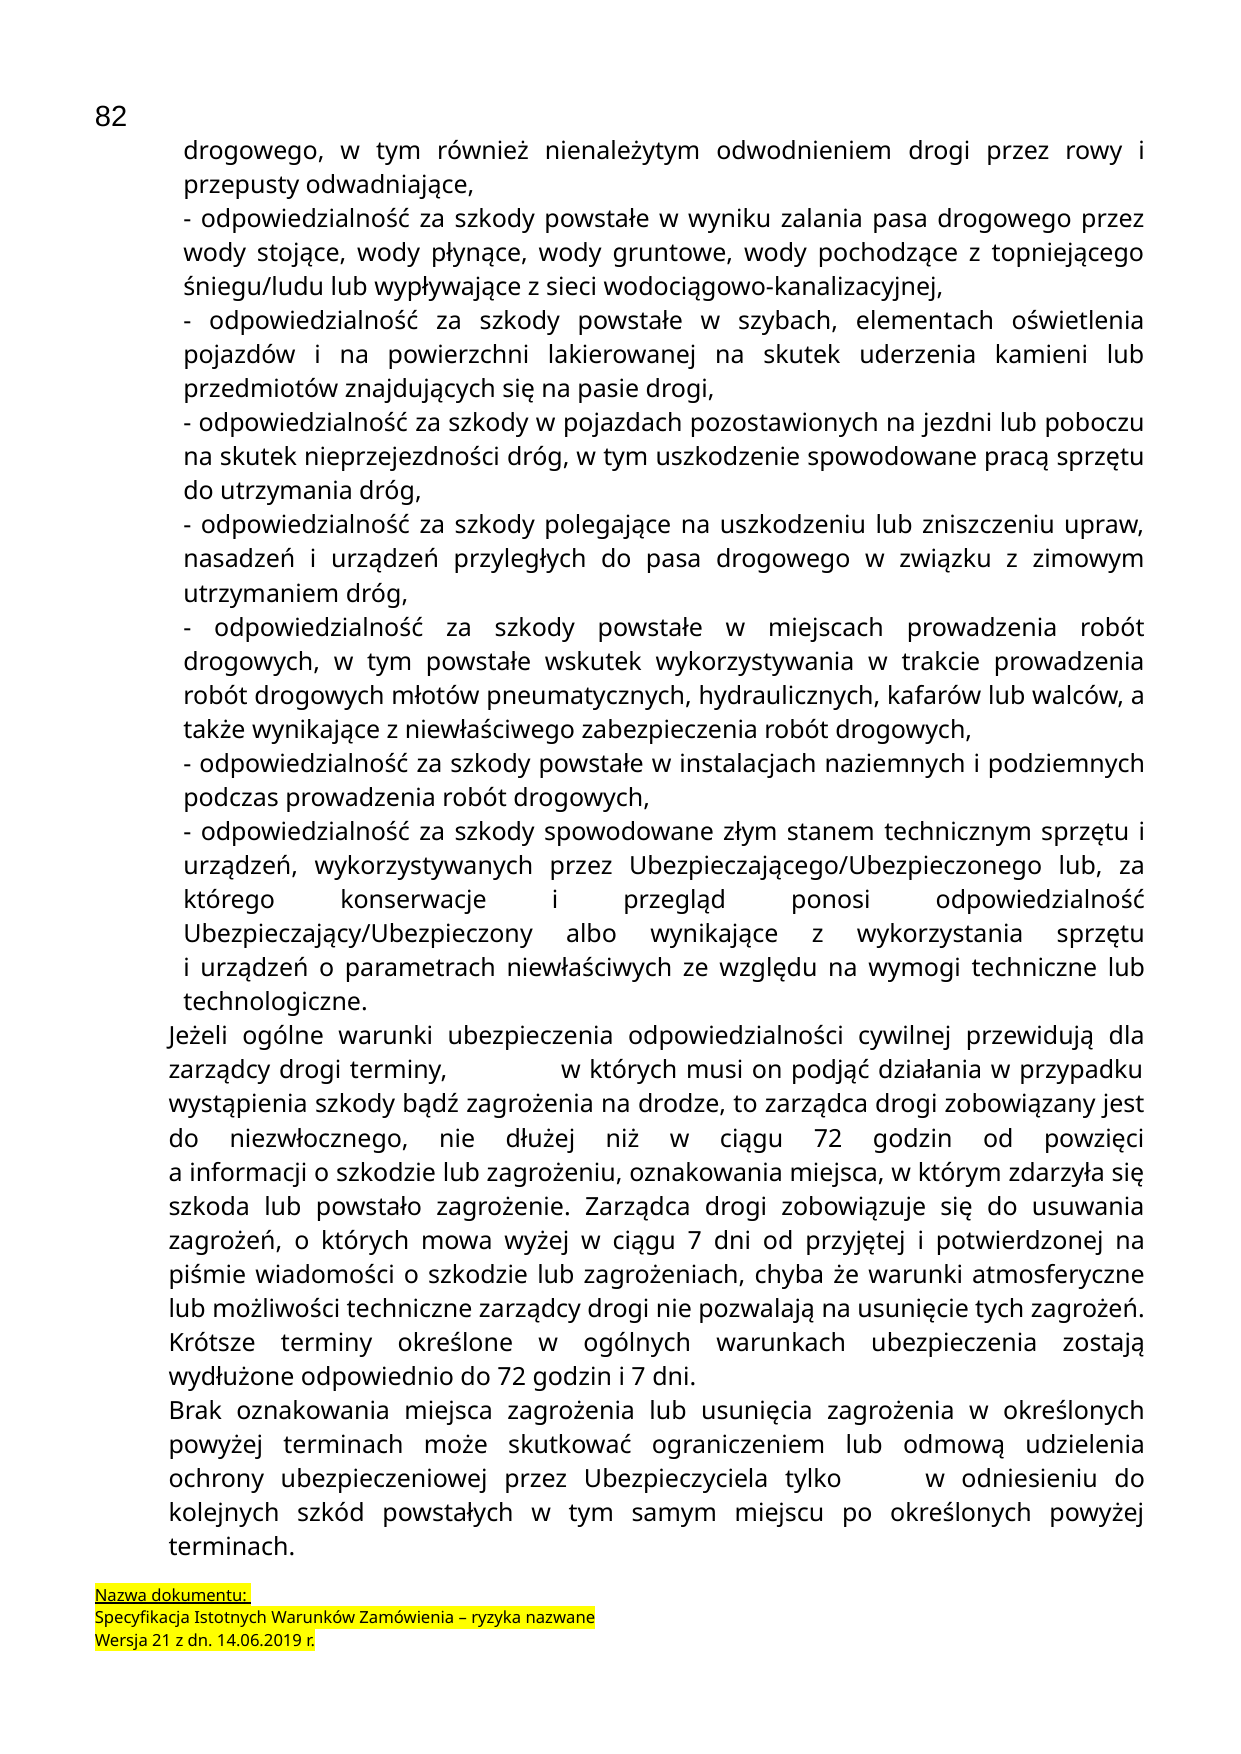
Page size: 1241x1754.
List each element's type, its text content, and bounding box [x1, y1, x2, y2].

text - odpowiedzialność za szkody polegające na uszkodzeniu lub zniszczeniu upraw, nasadzeń i urządzeń przyległych do pasa drogowego w związku z zimowym utrzymaniem dróg, [183, 507, 1146, 609]
text - odpowiedzialność za szkody spowodowane złym stanem technicznym sprzętu i urządzeń, wykorzystywanych przez Ubezpieczającego/Ubezpieczonego lub, za którego konserwacje i przegląd ponosi odpowiedzialność Ubezpieczający/Ubezpieczony albo wynikające z wykorzystania sprzętu i urządzeń o parametrach niewłaściwych ze względu na wymogi techniczne lub technologiczne. [183, 814, 1146, 1018]
text - odpowiedzialność za szkody powstałe w miejscach prowadzenia robót drogowych, w tym powstałe wskutek wykorzystywania w trakcie prowadzenia robót drogowych młotów pneumatycznych, hydraulicznych, kafarów lub walców, a także wynikające z niewłaściwego zabezpieczenia robót drogowych, [183, 609, 1146, 746]
text - odpowiedzialność za szkody powstałe w wyniku zalania pasa drogowego przez wody stojące, wody płynące, wody gruntowe, wody pochodzące z topniejącego śniegu/ludu lub wypływające z sieci wodociągowo-kanalizacyjnej, [183, 201, 1146, 303]
text Jeżeli ogólne warunki ubezpieczenia odpowiedzialności cywilnej przewidują dla zarządcy drogi terminy, w których musi on podjąć działania w przypadku wystąpienia szkody bądź zagrożenia na drodze, to zarządca drogi zobowiązany jest do niezwłocznego, nie dłużej niż w ciągu 72 godzin od powzięci a informacji o szkodzie lub zagrożeniu, oznakowania miejsca, w którym zdarzyła się szkoda lub powstało zagrożenie. Zarządca drogi zobowiązuje się do usuwania zagrożeń, o których mowa wyżej w ciągu 7 dni od przyjętej i potwierdzonej na piśmie wiadomości o szkodzie lub zagrożeniach, chyba że warunki atmosferyczne lub możliwości techniczne zarządcy drogi nie pozwalają na usunięcie tych zagrożeń. Krótsze terminy określone w ogólnych warunkach ubezpieczenia zostają wydłużone odpowiednio do 72 godzin i 7 dni. [168, 1018, 1146, 1393]
text - odpowiedzialność za szkody powstałe w szybach, elementach oświetlenia pojazdów i na powierzchni lakierowanej na skutek uderzenia kamieni lub przedmiotów znajdujących się na pasie drogi, [183, 303, 1146, 405]
text drogowego, w tym również nienależytym odwodnieniem drogi przez rowy i przepusty odwadniające, [183, 132, 1146, 201]
text Brak oznakowania miejsca zagrożenia lub usunięcia zagrożenia w określonych powyżej terminach może skutkować ograniczeniem lub odmową udzielenia ochrony ubezpieczeniowej przez Ubezpieczyciela tylko w odniesieniu do kolejnych szkód powstałych w tym samym miejscu po określonych powyżej terminach. [168, 1393, 1146, 1563]
text - odpowiedzialność za szkody powstałe w instalacjach naziemnych i podziemnych podczas prowadzenia robót drogowych, [183, 746, 1146, 814]
text - odpowiedzialność za szkody w pojazdach pozostawionych na jezdni lub poboczu na skutek nieprzejezdności dróg, w tym uszkodzenie spowodowane pracą sprzętu do utrzymania dróg, [183, 405, 1146, 507]
